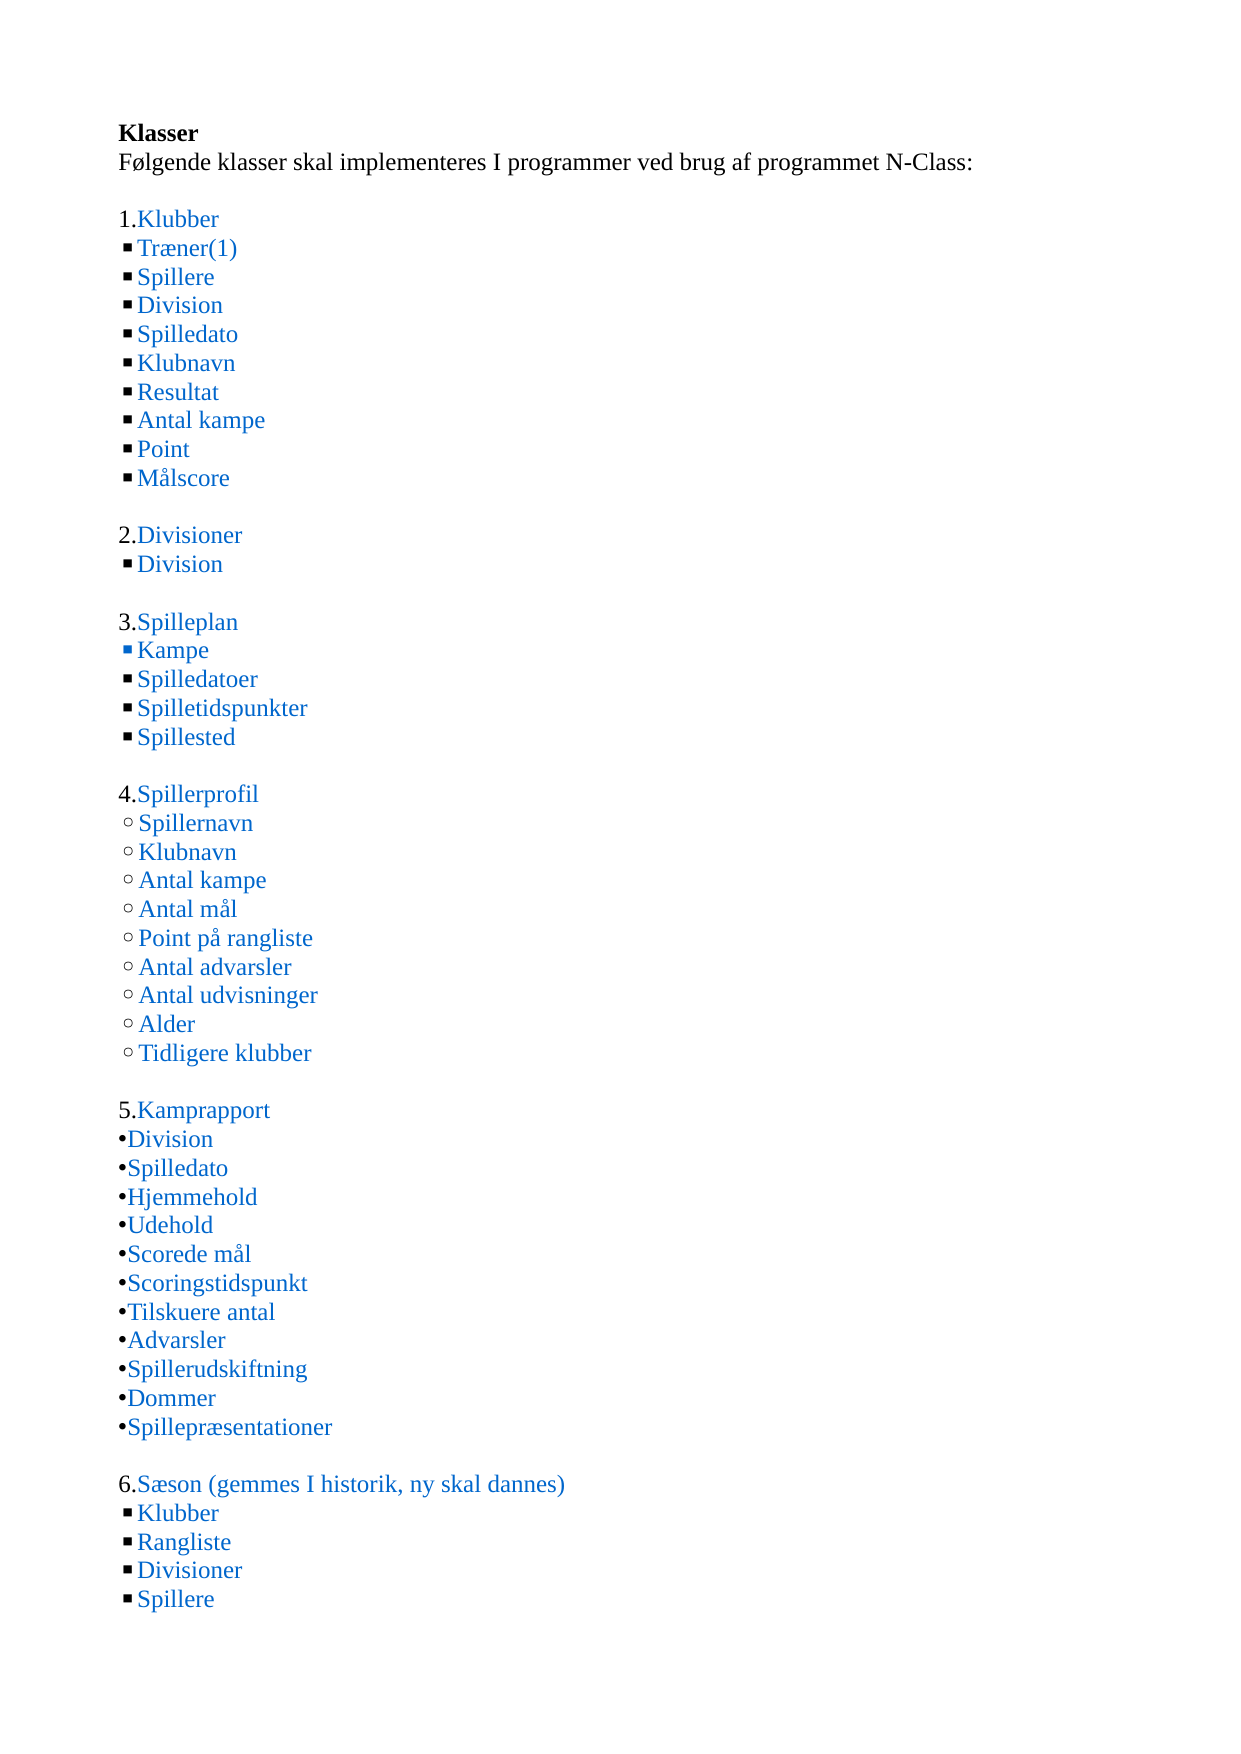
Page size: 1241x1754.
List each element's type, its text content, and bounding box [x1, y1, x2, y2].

list Spilleplan [118, 607, 1122, 636]
list Spillernavn [118, 808, 1122, 837]
list Dommer [118, 1383, 1122, 1412]
list Tidligere klubber [118, 1038, 1122, 1067]
text Følgende klasser skal implementeres I programmer ved brug af programmet N-Class: [118, 147, 1122, 176]
list Scoringstidspunkt [118, 1268, 1122, 1297]
list Advarsler [118, 1326, 1122, 1354]
list Resultat [118, 377, 1122, 406]
list Point på rangliste [118, 923, 1122, 952]
list Division [118, 1124, 1122, 1153]
list Spilledato [118, 319, 1122, 348]
list Sæson (gemmes I historik, ny skal dannes) [118, 1469, 1122, 1498]
list Kampe [118, 636, 1122, 664]
list Antal advarsler [118, 952, 1122, 981]
list Divisioner [118, 521, 1122, 549]
list Spilledatoer [118, 664, 1122, 693]
list Point [118, 434, 1122, 463]
list Division [118, 291, 1122, 319]
list Spillepræsentationer [118, 1412, 1122, 1441]
list Scorede mål [118, 1239, 1122, 1268]
list Spilletidspunkter [118, 693, 1122, 722]
list Udehold [118, 1211, 1122, 1239]
list Spilledato [118, 1153, 1122, 1182]
list Spillere [118, 262, 1122, 291]
list Tilskuere antal [118, 1297, 1122, 1326]
list Klubnavn [118, 837, 1122, 866]
list Spillerprofil [118, 779, 1122, 808]
list Spillere [118, 1584, 1122, 1613]
list Hjemmehold [118, 1182, 1122, 1211]
list Alder [118, 1009, 1122, 1038]
list Rangliste [118, 1527, 1122, 1556]
list Klubber [118, 1498, 1122, 1527]
text Klasser [118, 118, 1122, 147]
list Spillested [118, 722, 1122, 751]
list Målscore [118, 463, 1122, 492]
list Træner(1) [118, 233, 1122, 262]
list Antal udvisninger [118, 981, 1122, 1009]
list Divisioner [118, 1556, 1122, 1584]
list Antal mål [118, 894, 1122, 923]
list Antal kampe [118, 406, 1122, 434]
list Klubnavn [118, 348, 1122, 377]
list Antal kampe [118, 866, 1122, 894]
list Klubber [118, 204, 1122, 233]
list Spillerudskiftning [118, 1354, 1122, 1383]
list Division [118, 549, 1122, 578]
list Kamprapport [118, 1096, 1122, 1124]
